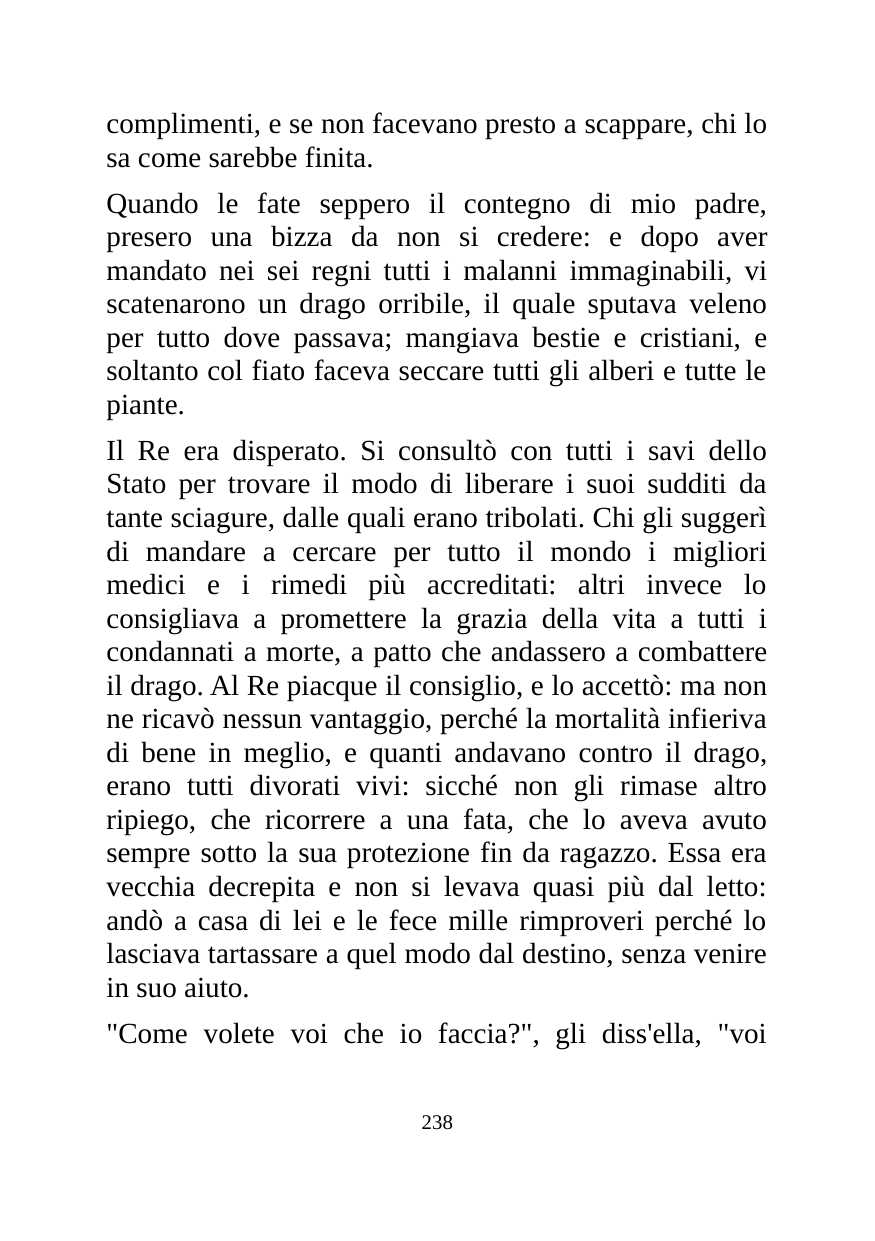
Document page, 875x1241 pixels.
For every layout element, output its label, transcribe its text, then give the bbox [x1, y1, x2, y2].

text Il Re era disperato. Si consultò con tutti i savi dello Stato per trovare il modo di liberare i suoi sudditi da tante sciagure, dalle quali erano tribolati. Chi gli suggerì di mandare a cercare per tutto il mondo i migliori medici e i rimedi più accreditati: altri invece lo consigliava a promettere la grazia della vita a tutti i condannati a morte, a patto che andassero a combattere il drago. Al Re piacque il consiglio, e lo accettò: ma non ne ricavò nessun vantaggio, perché la mortalità infieriva di bene in meglio, e quanti andavano contro il drago, erano tutti divorati vivi: sicché non gli rimase altro ripiego, che ricorrere a una fata, che lo aveva avuto sempre sotto la sua protezione fin da ragazzo. Essa era vecchia decrepita e non si levava quasi più dal letto: andò a casa di lei e le fece mille rimproveri perché lo lasciava tartassare a quel modo dal destino, senza venire in suo aiuto. [106, 433, 768, 1003]
text Quando le fate seppero il contegno di mio padre, presero una bizza da non si credere: e dopo aver mandato nei sei regni tutti i malanni immaginabili, vi scatenarono un drago orribile, il quale sputava veleno per tutto dove passava; mangiava bestie e cristiani, e soltanto col fiato faceva seccare tutti gli alberi e tutte le piante. [106, 186, 768, 421]
text "Come volete voi che io faccia?", gli diss'ella, "voi [106, 1016, 768, 1049]
text complimenti, e se non facevano presto a scappare, chi lo sa come sarebbe finita. [106, 106, 768, 173]
